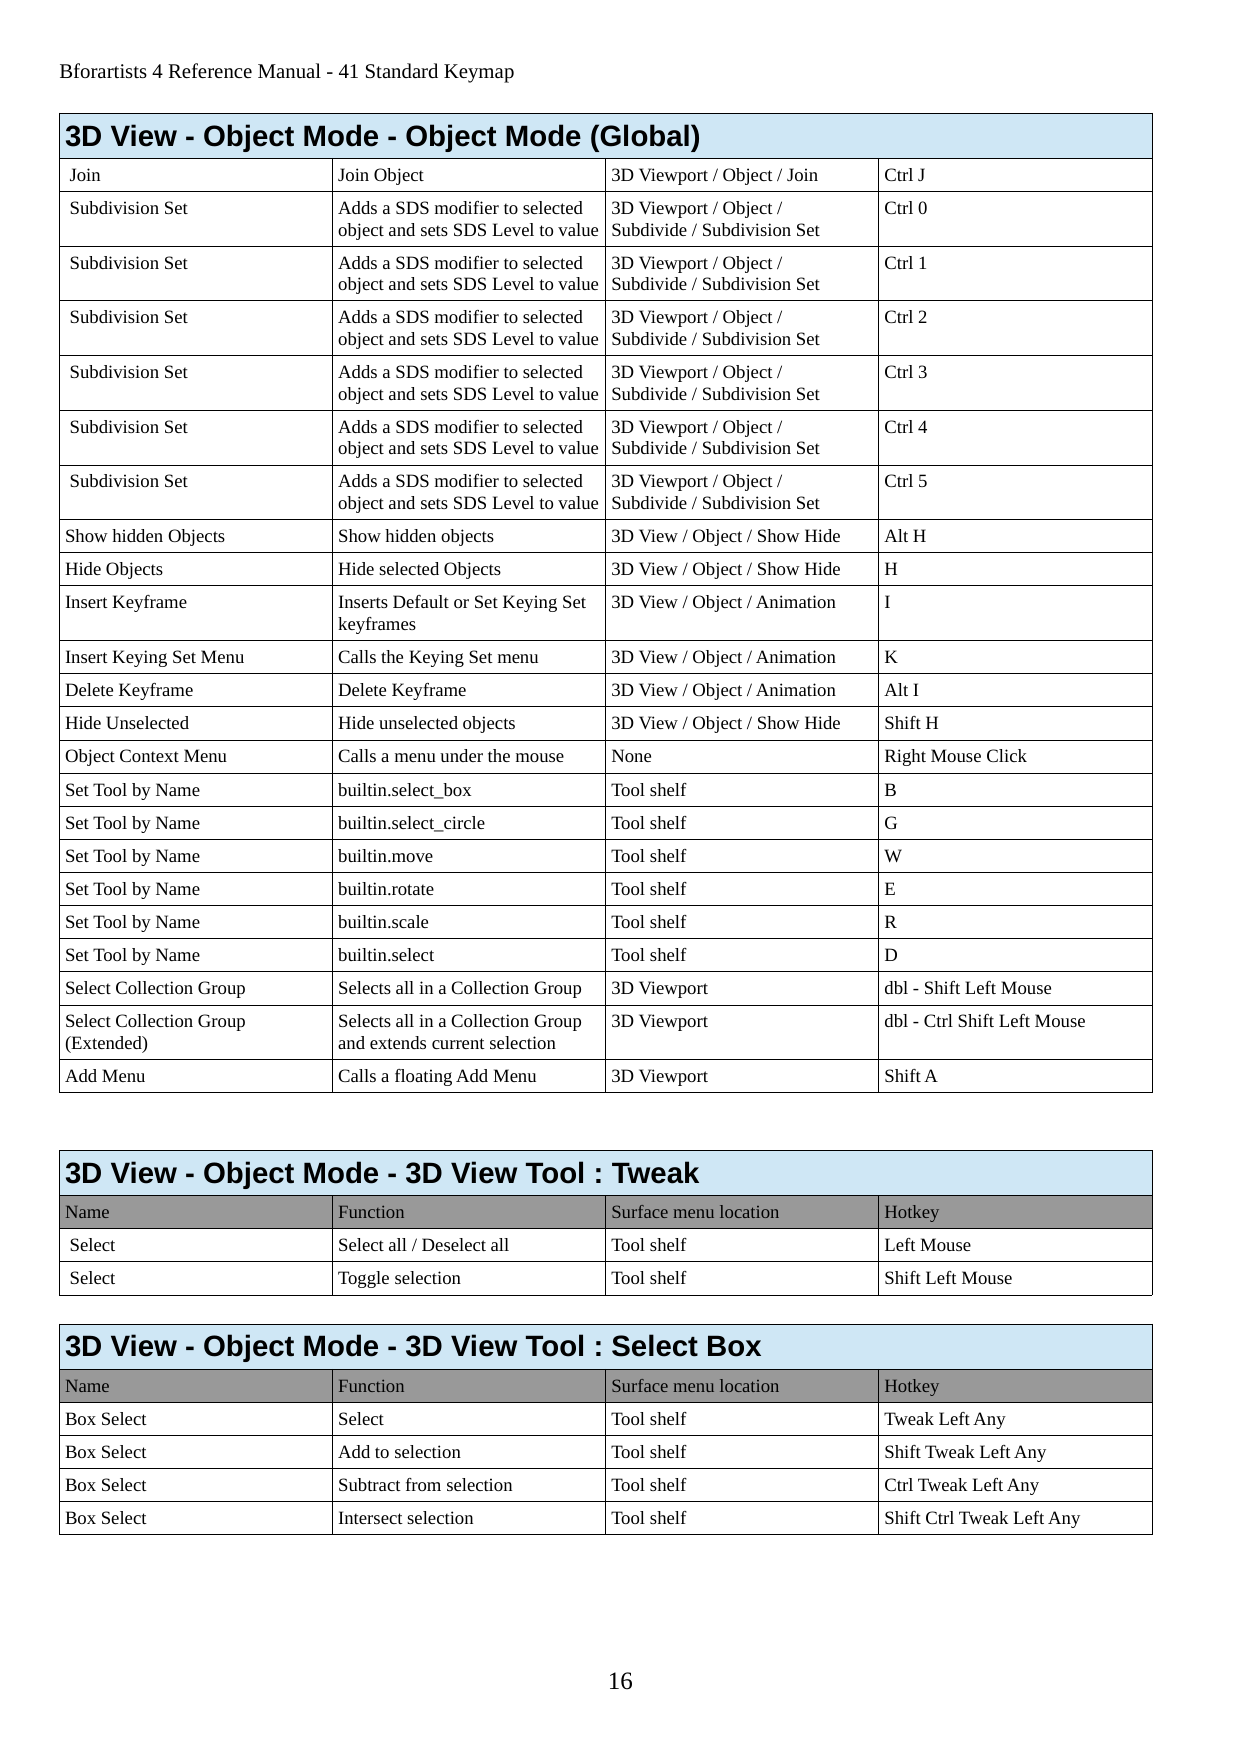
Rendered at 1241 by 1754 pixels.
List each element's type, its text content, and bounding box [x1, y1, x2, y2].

table_cell E [879, 873, 1152, 905]
table_cell builtin.rotate [333, 873, 605, 905]
table_cell Set Tool by Name [60, 807, 332, 839]
table_cell W [879, 840, 1152, 872]
table_cell Select all / Deselect all [333, 1229, 605, 1261]
table_cell Hide Objects [60, 553, 332, 585]
table_cell 3D Viewport / Object / Subdivide / Subdivision Set [606, 411, 878, 464]
table_cell Adds a SDS modifier to selected object and sets SDS Level to value [333, 411, 605, 464]
table_cell 3D Viewport [606, 1060, 878, 1092]
table_cell Toggle selection [333, 1262, 605, 1294]
table_header 3D View - Object Mode - Object Mode (Global) [60, 114, 1152, 158]
table_cell Select Collection Group [60, 972, 332, 1004]
table_cell D [879, 939, 1152, 971]
table_cell builtin.select_box [333, 774, 605, 806]
table_cell Subdivision Set [60, 356, 332, 410]
table_cell Set Tool by Name [60, 906, 332, 938]
table_cell Insert Keyframe [60, 586, 332, 640]
table_cell Left Mouse [879, 1229, 1152, 1261]
table_cell Hide selected Objects [333, 553, 605, 585]
table_cell Ctrl Tweak Left Any [879, 1469, 1152, 1501]
table_cell 3D View / Object / Show Hide [606, 707, 878, 739]
table_cell Join Object [333, 159, 605, 191]
table_cell Select [60, 1262, 332, 1294]
table_cell 3D Viewport [606, 1006, 878, 1059]
table_cell Shift H [879, 707, 1152, 739]
table_cell Ctrl 2 [879, 301, 1152, 355]
table_cell dbl - Shift Left Mouse [879, 972, 1152, 1004]
table_cell Box Select [60, 1469, 332, 1501]
table_cell B [879, 774, 1152, 806]
table_cell Show hidden objects [333, 520, 605, 552]
table_cell Adds a SDS modifier to selected object and sets SDS Level to value [333, 466, 605, 519]
table_cell Ctrl 5 [879, 466, 1152, 519]
table_cell Add to selection [333, 1436, 605, 1468]
table_cell Shift A [879, 1060, 1152, 1092]
table_cell Tweak Left Any [879, 1403, 1152, 1435]
table_cell Shift Left Mouse [879, 1262, 1152, 1294]
table_cell G [879, 807, 1152, 839]
table_cell Intersect selection [333, 1502, 605, 1534]
table_cell Alt H [879, 520, 1152, 552]
table_cell Tool shelf [606, 1469, 878, 1501]
table_cell 3D Viewport / Object / Subdivide / Subdivision Set [606, 192, 878, 246]
table_cell 3D Viewport / Object / Join [606, 159, 878, 191]
table_cell dbl - Ctrl Shift Left Mouse [879, 1006, 1152, 1059]
table_cell builtin.select_circle [333, 807, 605, 839]
table_cell Insert Keying Set Menu [60, 641, 332, 673]
table_cell None [606, 741, 878, 773]
table_cell Select [333, 1403, 605, 1435]
table_cell Tool shelf [606, 807, 878, 839]
table_cell Tool shelf [606, 1262, 878, 1294]
table_cell Join [60, 159, 332, 191]
table_cell Inserts Default or Set Keying Set keyframes [333, 586, 605, 640]
table_cell builtin.scale [333, 906, 605, 938]
table_cell Alt I [879, 674, 1152, 706]
table_cell Delete Keyframe [333, 674, 605, 706]
table_cell Tool shelf [606, 1502, 878, 1534]
table_cell Right Mouse Click [879, 741, 1152, 773]
table_cell Ctrl 3 [879, 356, 1152, 410]
table_cell Surface menu location [606, 1370, 878, 1402]
table_cell Name [60, 1196, 332, 1228]
table_cell Tool shelf [606, 840, 878, 872]
table_cell K [879, 641, 1152, 673]
table_cell Name [60, 1370, 332, 1402]
table_cell 3D Viewport / Object / Subdivide / Subdivision Set [606, 356, 878, 410]
table_cell Ctrl 4 [879, 411, 1152, 464]
table_cell Subdivision Set [60, 247, 332, 300]
table_cell Function [333, 1370, 605, 1402]
table_cell Selects all in a Collection Group and extends current selection [333, 1006, 605, 1059]
table_header 3D View - Object Mode - 3D View Tool : Select Box [60, 1325, 1152, 1369]
table_cell Select [60, 1229, 332, 1261]
table_cell Adds a SDS modifier to selected object and sets SDS Level to value [333, 356, 605, 410]
table_cell Shift Ctrl Tweak Left Any [879, 1502, 1152, 1534]
table_cell Object Context Menu [60, 741, 332, 773]
table_cell Set Tool by Name [60, 774, 332, 806]
table_cell R [879, 906, 1152, 938]
table_cell Set Tool by Name [60, 873, 332, 905]
table_cell 3D View / Object / Animation [606, 674, 878, 706]
table_cell builtin.select [333, 939, 605, 971]
table_cell Tool shelf [606, 939, 878, 971]
table_cell 3D View / Object / Animation [606, 586, 878, 640]
table_cell Set Tool by Name [60, 840, 332, 872]
table_cell Ctrl 0 [879, 192, 1152, 246]
table_header 3D View - Object Mode - 3D View Tool : Tweak [60, 1151, 1152, 1195]
table_cell Select Collection Group (Extended) [60, 1006, 332, 1059]
table_cell Adds a SDS modifier to selected object and sets SDS Level to value [333, 247, 605, 300]
table_cell Hide Unselected [60, 707, 332, 739]
table_cell Add Menu [60, 1060, 332, 1092]
table_cell Tool shelf [606, 873, 878, 905]
table_cell Subtract from selection [333, 1469, 605, 1501]
table_cell 3D View / Object / Show Hide [606, 553, 878, 585]
table_cell Tool shelf [606, 774, 878, 806]
table_cell Hotkey [879, 1196, 1152, 1228]
table_cell Calls a menu under the mouse [333, 741, 605, 773]
table_cell Subdivision Set [60, 411, 332, 464]
table_cell Tool shelf [606, 1229, 878, 1261]
table_cell Box Select [60, 1502, 332, 1534]
table_cell 3D Viewport / Object / Subdivide / Subdivision Set [606, 247, 878, 300]
table_cell I [879, 586, 1152, 640]
table_cell Subdivision Set [60, 192, 332, 246]
table_cell Adds a SDS modifier to selected object and sets SDS Level to value [333, 192, 605, 246]
table_cell 3D Viewport / Object / Subdivide / Subdivision Set [606, 301, 878, 355]
table_cell Calls the Keying Set menu [333, 641, 605, 673]
table_cell Hotkey [879, 1370, 1152, 1402]
table_cell Calls a floating Add Menu [333, 1060, 605, 1092]
table_cell Adds a SDS modifier to selected object and sets SDS Level to value [333, 301, 605, 355]
table_cell 3D View / Object / Show Hide [606, 520, 878, 552]
table_cell Tool shelf [606, 906, 878, 938]
table_cell Subdivision Set [60, 466, 332, 519]
table_cell Show hidden Objects [60, 520, 332, 552]
table_cell 3D Viewport [606, 972, 878, 1004]
table_cell Delete Keyframe [60, 674, 332, 706]
table_cell Surface menu location [606, 1196, 878, 1228]
table_cell Subdivision Set [60, 301, 332, 355]
table_cell Hide unselected objects [333, 707, 605, 739]
table_cell Box Select [60, 1403, 332, 1435]
table_cell 3D Viewport / Object / Subdivide / Subdivision Set [606, 466, 878, 519]
table_cell builtin.move [333, 840, 605, 872]
table_cell Tool shelf [606, 1403, 878, 1435]
table_cell Shift Tweak Left Any [879, 1436, 1152, 1468]
table_cell H [879, 553, 1152, 585]
table_cell Box Select [60, 1436, 332, 1468]
table_cell Ctrl 1 [879, 247, 1152, 300]
table_cell Set Tool by Name [60, 939, 332, 971]
table_cell Tool shelf [606, 1436, 878, 1468]
table_cell Selects all in a Collection Group [333, 972, 605, 1004]
table_cell Ctrl J [879, 159, 1152, 191]
table_cell Function [333, 1196, 605, 1228]
table_cell 3D View / Object / Animation [606, 641, 878, 673]
